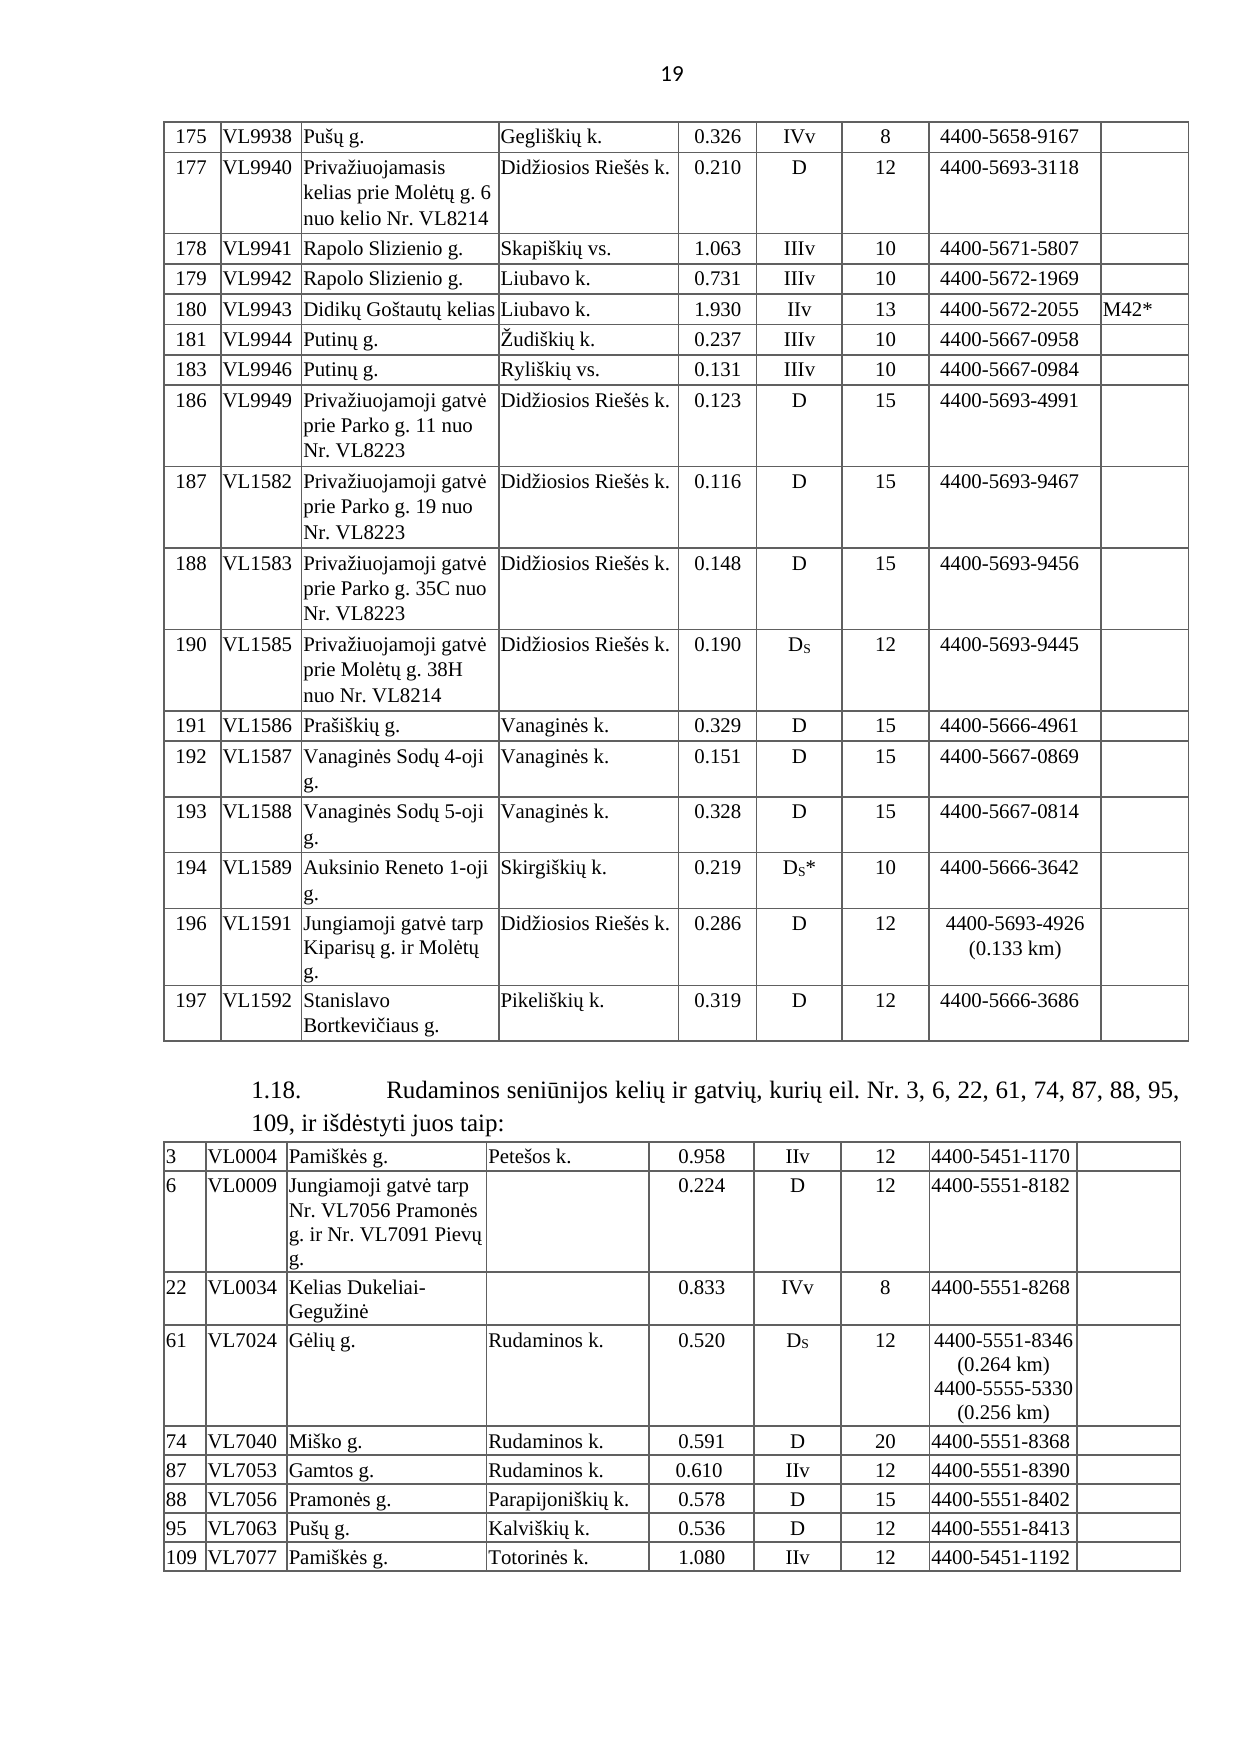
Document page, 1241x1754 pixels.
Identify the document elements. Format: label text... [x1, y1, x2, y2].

table_cell VL9944 [222, 325, 301, 354]
table_cell 181 [165, 325, 220, 354]
table_cell 15 [843, 549, 928, 628]
table_cell IIIv [757, 234, 841, 263]
table_cell DS* [757, 853, 841, 907]
table_cell Parapijoniškių k. [487, 1485, 648, 1512]
table_cell [1078, 1543, 1180, 1570]
table_cell 15 [843, 742, 928, 796]
table_cell 15 [842, 1485, 929, 1512]
table_cell 15 [843, 712, 928, 740]
table_cell 10 [843, 265, 928, 293]
table_cell 186 [165, 386, 220, 466]
table_cell [1102, 467, 1188, 547]
table_cell 4400-5672-2055 [930, 295, 1100, 323]
table_cell Privažiuojamoji gatvė prie Parko g. 35C nuo Nr. VL8223 [302, 549, 498, 628]
table_cell 12 [843, 153, 928, 233]
table_cell Rudaminos k. [487, 1456, 648, 1483]
table_cell VL9949 [222, 386, 301, 466]
table_cell Stanislavo Bortkevičiaus g. [302, 986, 498, 1040]
table_cell 0.329 [679, 712, 756, 740]
table_cell IIIv [757, 325, 841, 354]
table_cell IIIv [757, 356, 841, 384]
table_cell 190 [165, 630, 220, 710]
table_cell [1102, 123, 1188, 151]
table_cell 0.591 [650, 1427, 753, 1454]
table_cell 22 [165, 1273, 205, 1324]
table_cell IIv [755, 1543, 840, 1570]
table_cell D [757, 386, 841, 466]
table_cell 1.080 [650, 1543, 753, 1570]
table_cell Vanaginės k. [500, 798, 678, 852]
table_header 0.958 [650, 1143, 753, 1170]
table_cell 4400-5667-0869 [930, 742, 1100, 796]
table_cell 8 [842, 1273, 929, 1324]
table_cell 4400-5693-9445 [930, 630, 1100, 710]
table_cell Rapolo Slizienio g. [302, 265, 498, 293]
table_header 3 [165, 1143, 205, 1170]
table_cell D [757, 153, 841, 233]
table_cell IVv [757, 123, 841, 151]
table_cell 178 [165, 234, 220, 263]
table_cell 4400-5693-4926 (0.133 km) [930, 909, 1100, 984]
table_cell Pušų g. [288, 1514, 486, 1541]
table_cell VL7063 [207, 1514, 286, 1541]
table_cell 10 [843, 853, 928, 907]
table_cell [1102, 549, 1188, 628]
table_cell 12 [843, 630, 928, 710]
table_cell 4400-5551-8268 [930, 1273, 1076, 1324]
table_cell 188 [165, 549, 220, 628]
table_cell 4400-5551-8413 [930, 1514, 1076, 1541]
table_cell VL1585 [222, 630, 301, 710]
table_cell VL7024 [207, 1326, 286, 1425]
table_header Petešos k. [487, 1143, 648, 1170]
table_cell 180 [165, 295, 220, 323]
table_cell D [757, 798, 841, 852]
table_cell 0.610 [650, 1456, 753, 1483]
table_cell 4400-5693-9467 [930, 467, 1100, 547]
table_cell Skapiškių vs. [500, 234, 678, 263]
table_cell Vanaginės k. [500, 742, 678, 796]
table_cell 0.210 [679, 153, 756, 233]
table_cell 74 [165, 1427, 205, 1454]
table_cell [1078, 1456, 1180, 1483]
table_cell [1102, 265, 1188, 293]
table_cell VL7077 [207, 1543, 286, 1570]
table_cell 194 [165, 853, 220, 907]
table_cell Rudaminos k. [487, 1326, 648, 1425]
table_cell 12 [842, 1326, 929, 1425]
table_cell VL7056 [207, 1485, 286, 1512]
table_cell 20 [842, 1427, 929, 1454]
table_cell VL1583 [222, 549, 301, 628]
table_cell VL1588 [222, 798, 301, 852]
table_cell IIv [755, 1456, 840, 1483]
table_cell 187 [165, 467, 220, 547]
table_cell 4400-5658-9167 [930, 123, 1100, 151]
table_cell 10 [843, 325, 928, 354]
table_cell Liubavo k. [500, 265, 678, 293]
table_cell 0.123 [679, 386, 756, 466]
table_cell 95 [165, 1514, 205, 1541]
table_cell 61 [165, 1326, 205, 1425]
table_cell 4400-5551-8402 [930, 1485, 1076, 1512]
table_cell Auksinio Reneto 1-oji g. [302, 853, 498, 907]
table_cell M42* [1102, 295, 1188, 323]
table_cell VL9946 [222, 356, 301, 384]
table_cell 175 [165, 123, 220, 151]
table_cell Vanaginės Sodų 5-oji g. [302, 798, 498, 852]
table_cell 0.190 [679, 630, 756, 710]
table_cell D [757, 549, 841, 628]
table_cell Didžiosios Riešės k. [500, 153, 678, 233]
table_cell [1102, 153, 1188, 233]
table_cell Didžiosios Riešės k. [500, 386, 678, 466]
table_cell [1078, 1273, 1180, 1324]
table_cell Pamiškės g. [288, 1543, 486, 1570]
table_cell [1102, 386, 1188, 466]
table_cell VL1586 [222, 712, 301, 740]
table_cell 15 [843, 798, 928, 852]
table_cell 4400-5666-3686 [930, 986, 1100, 1040]
table_cell VL7040 [207, 1427, 286, 1454]
table_cell 4400-5666-3642 [930, 853, 1100, 907]
table_cell 4400-5451-1192 [930, 1543, 1076, 1570]
table_cell Gamtos g. [288, 1456, 486, 1483]
table_cell 4400-5671-5807 [930, 234, 1100, 263]
table_cell Didžiosios Riešės k. [500, 549, 678, 628]
table_cell 15 [843, 467, 928, 547]
table_cell 0.219 [679, 853, 756, 907]
table_cell D [757, 712, 841, 740]
table_cell Liubavo k. [500, 295, 678, 323]
table_cell VL9941 [222, 234, 301, 263]
table_cell 109 [165, 1543, 205, 1570]
table_cell 12 [842, 1456, 929, 1483]
table_cell Kalviškių k. [487, 1514, 648, 1541]
table_cell 0.833 [650, 1273, 753, 1324]
table_cell 0.116 [679, 467, 756, 547]
table_cell 10 [843, 234, 928, 263]
table_cell VL1591 [222, 909, 301, 984]
table_cell Vanaginės k. [500, 712, 678, 740]
table_header Pamiškės g. [288, 1143, 486, 1170]
table_cell Privažiuojamoji gatvė prie Molėtų g. 38H nuo Nr. VL8214 [302, 630, 498, 710]
table_header IIv [755, 1143, 840, 1170]
table_cell 4400-5666-4961 [930, 712, 1100, 740]
table_cell 4400-5693-3118 [930, 153, 1100, 233]
table_cell 191 [165, 712, 220, 740]
table_cell Jungiamoji gatvė tarp Nr. VL7056 Pramonės g. ir Nr. VL7091 Pievų g. [288, 1172, 486, 1271]
table_cell 1.930 [679, 295, 756, 323]
table_cell [1078, 1172, 1180, 1271]
table_cell 0.536 [650, 1514, 753, 1541]
table_cell Privažiuojamoji gatvė prie Parko g. 11 nuo Nr. VL8223 [302, 386, 498, 466]
table_cell 13 [843, 295, 928, 323]
table_cell Didikų Goštautų kelias [302, 295, 498, 323]
table_cell 4400-5667-0814 [930, 798, 1100, 852]
table_cell 15 [843, 386, 928, 466]
table_cell VL9942 [222, 265, 301, 293]
table_cell [1102, 712, 1188, 740]
table_cell Jungiamoji gatvė tarp Kiparisų g. ir Molėtų g. [302, 909, 498, 984]
table_cell Privažiuojamoji gatvė prie Parko g. 19 nuo Nr. VL8223 [302, 467, 498, 547]
table_cell Skirgiškių k. [500, 853, 678, 907]
table_cell [487, 1273, 648, 1324]
table_cell [487, 1172, 648, 1271]
table_cell 10 [843, 356, 928, 384]
table_cell Privažiuojamasis kelias prie Molėtų g. 6 nuo kelio Nr. VL8214 [302, 153, 498, 233]
table_cell 12 [843, 986, 928, 1040]
table_cell Gėlių g. [288, 1326, 486, 1425]
table_cell VL1589 [222, 853, 301, 907]
table_cell Didžiosios Riešės k. [500, 467, 678, 547]
table_cell IIv [757, 295, 841, 323]
table_cell 177 [165, 153, 220, 233]
table_cell 6 [165, 1172, 205, 1271]
table_cell 12 [842, 1172, 929, 1271]
table_cell IVv [755, 1273, 840, 1324]
table_cell [1078, 1427, 1180, 1454]
table_cell Pramonės g. [288, 1485, 486, 1512]
table_cell 87 [165, 1456, 205, 1483]
table_cell [1078, 1514, 1180, 1541]
table_cell [1102, 909, 1188, 984]
table_cell 0.286 [679, 909, 756, 984]
table_cell 4400-5667-0958 [930, 325, 1100, 354]
table_cell 197 [165, 986, 220, 1040]
table_cell 4400-5667-0984 [930, 356, 1100, 384]
table_cell 192 [165, 742, 220, 796]
table_cell 0.151 [679, 742, 756, 796]
table_cell 196 [165, 909, 220, 984]
table_cell 4400-5672-1969 [930, 265, 1100, 293]
table_cell [1102, 630, 1188, 710]
table_cell IIIv [757, 265, 841, 293]
table_cell Kelias Dukeliai-Gegužinė [288, 1273, 486, 1324]
table_cell Gegliškių k. [500, 123, 678, 151]
table_cell Putinų g. [302, 325, 498, 354]
table_cell 183 [165, 356, 220, 384]
table_cell Žudiškių k. [500, 325, 678, 354]
table_cell D [757, 742, 841, 796]
table_cell [1078, 1485, 1180, 1512]
table_cell D [755, 1427, 840, 1454]
table_cell 0.224 [650, 1172, 753, 1271]
table_cell Pikeliškių k. [500, 986, 678, 1040]
table_cell 0.148 [679, 549, 756, 628]
table_cell [1102, 986, 1188, 1040]
table_cell VL1587 [222, 742, 301, 796]
table_cell 4400-5551-8346 (0.264 km) 4400-5555-5330 (0.256 km) [930, 1326, 1076, 1425]
table_cell D [757, 986, 841, 1040]
table_cell [1102, 325, 1188, 354]
table_cell 0.328 [679, 798, 756, 852]
table_cell Totorinės k. [487, 1543, 648, 1570]
table_cell D [757, 909, 841, 984]
table_cell D [757, 467, 841, 547]
table_cell VL7053 [207, 1456, 286, 1483]
table_cell 0.326 [679, 123, 756, 151]
text 1.18. Rudaminos seniūnijos kelių ir gatvių, kurių eil. Nr. 3, 6, 22, 61, 74, 87, 88, 95, 109, ir išdėstyti juos taip: [251, 1075, 1181, 1137]
table_cell 4400-5693-9456 [930, 549, 1100, 628]
table_cell Didžiosios Riešės k. [500, 630, 678, 710]
table_cell 4400-5693-4991 [930, 386, 1100, 466]
table_cell 179 [165, 265, 220, 293]
table_cell [1102, 853, 1188, 907]
table_cell [1102, 356, 1188, 384]
table_cell VL9943 [222, 295, 301, 323]
table_cell 4400-5551-8390 [930, 1456, 1076, 1483]
table_header VL0004 [207, 1143, 286, 1170]
table_cell [1078, 1326, 1180, 1425]
table_cell Prašiškių g. [302, 712, 498, 740]
table_cell 8 [843, 123, 928, 151]
table_cell 0.237 [679, 325, 756, 354]
table_cell 0.578 [650, 1485, 753, 1512]
table_cell Vanaginės Sodų 4-oji g. [302, 742, 498, 796]
table_cell Rudaminos k. [487, 1427, 648, 1454]
table_cell Pušų g. [302, 123, 498, 151]
table_cell [1102, 234, 1188, 263]
table_cell DS [757, 630, 841, 710]
table_cell Didžiosios Riešės k. [500, 909, 678, 984]
table_cell Ryliškių vs. [500, 356, 678, 384]
table_cell VL0009 [207, 1172, 286, 1271]
table_cell 12 [842, 1543, 929, 1570]
table_cell VL1592 [222, 986, 301, 1040]
table_cell VL9940 [222, 153, 301, 233]
table_cell D [755, 1172, 840, 1271]
table_cell VL0034 [207, 1273, 286, 1324]
table_cell 88 [165, 1485, 205, 1512]
table_cell [1102, 798, 1188, 852]
table_cell [1102, 742, 1188, 796]
table_cell D [755, 1514, 840, 1541]
table_cell 12 [842, 1514, 929, 1541]
table_cell Miško g. [288, 1427, 486, 1454]
table_cell 0.131 [679, 356, 756, 384]
table_cell 1.063 [679, 234, 756, 263]
table_header 4400-5451-1170 [930, 1143, 1076, 1170]
table_cell 4400-5551-8368 [930, 1427, 1076, 1454]
table_cell VL9938 [222, 123, 301, 151]
table_cell 0.520 [650, 1326, 753, 1425]
table_cell 0.319 [679, 986, 756, 1040]
table_cell DS [755, 1326, 840, 1425]
table_header [1078, 1143, 1180, 1170]
table_header 12 [842, 1143, 929, 1170]
table_cell D [755, 1485, 840, 1512]
table_cell 4400-5551-8182 [930, 1172, 1076, 1271]
table_cell 0.731 [679, 265, 756, 293]
table_cell Rapolo Slizienio g. [302, 234, 498, 263]
table_cell 12 [843, 909, 928, 984]
table_cell 193 [165, 798, 220, 852]
table_cell VL1582 [222, 467, 301, 547]
table_cell Putinų g. [302, 356, 498, 384]
